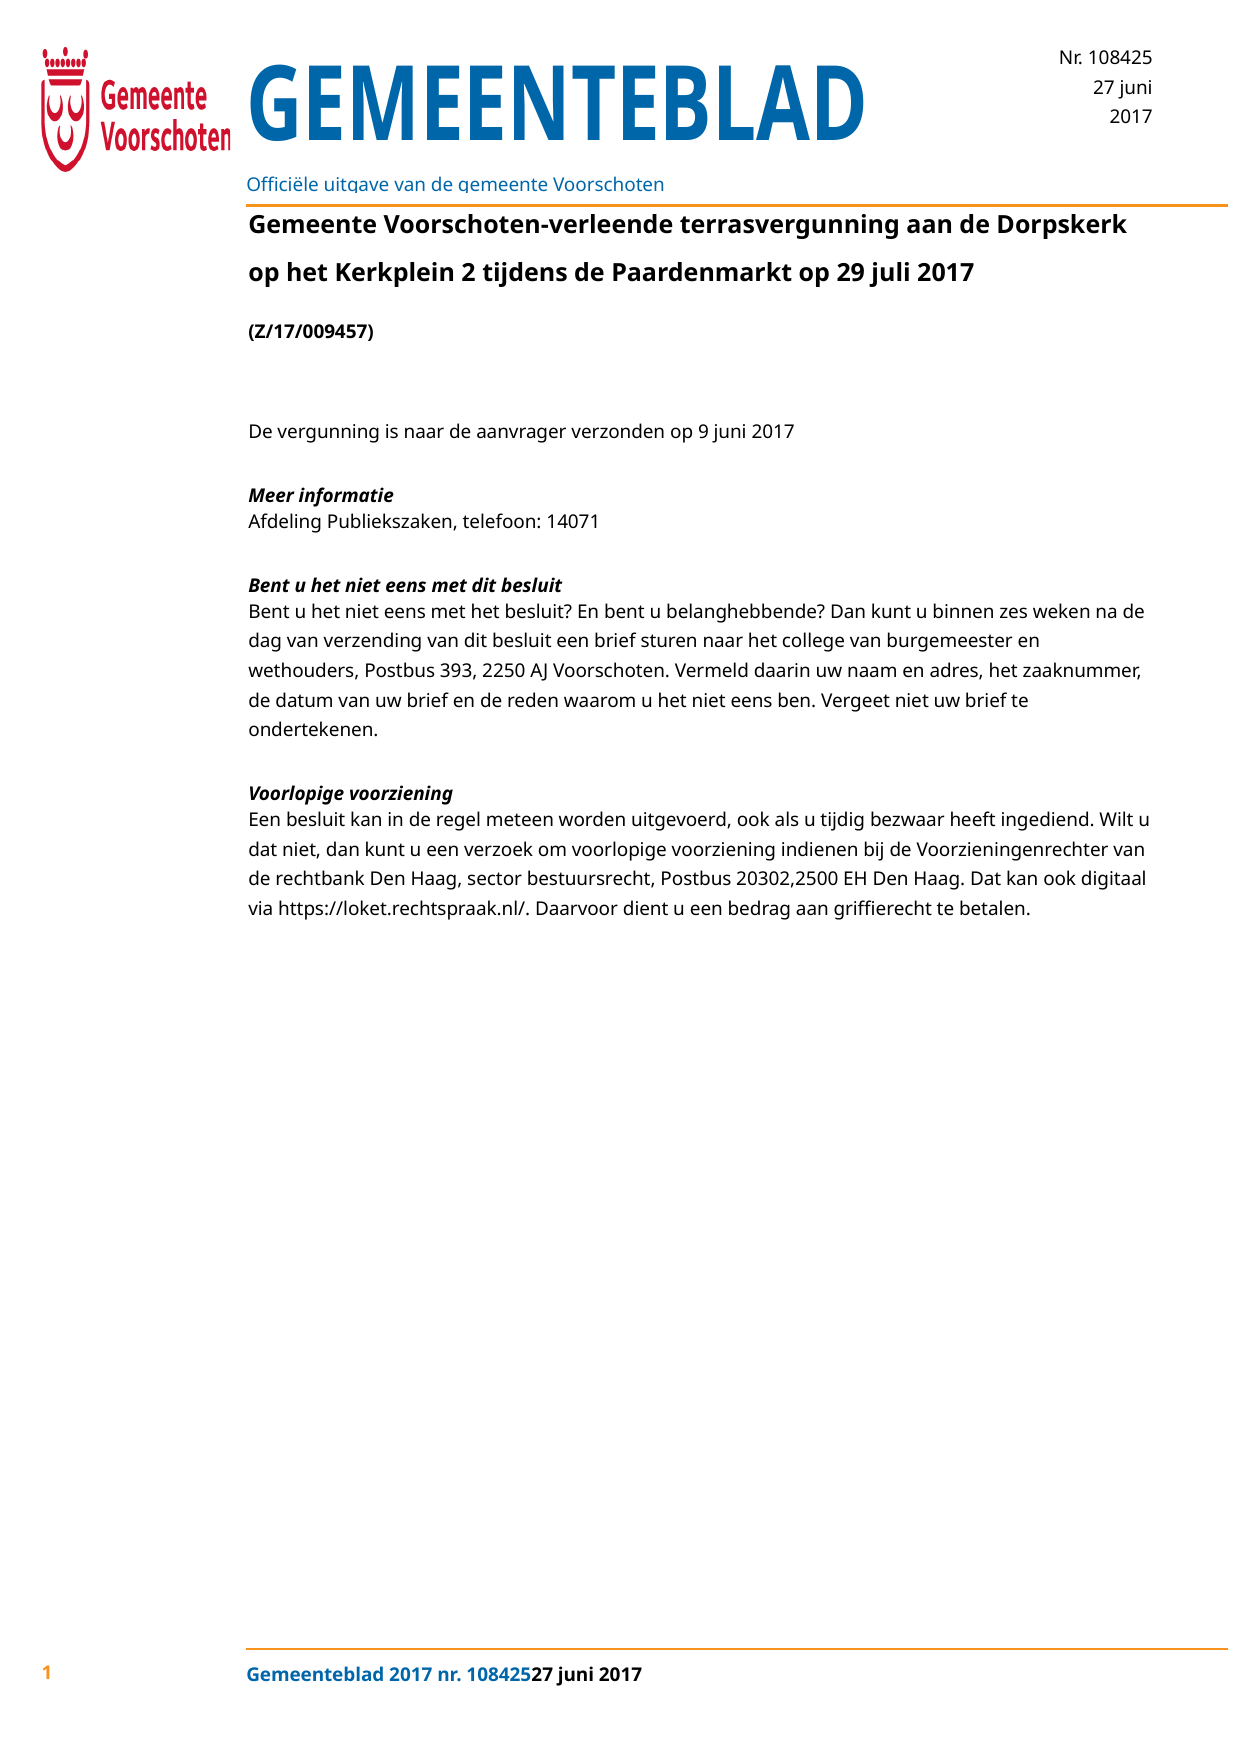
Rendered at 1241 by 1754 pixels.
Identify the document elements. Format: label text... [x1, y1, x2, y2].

text Een besluit kan in de regel meteen worden uitgevoerd, ook als u tijdig bezwaar heeft ingediend. Wilt u dat niet, dan kunt u een verzoek om voorlopige voorziening indienen bij de Voorzieningenrechter van de rechtbank Den Haag, sector bestuursrecht, Postbus 20302,2500 EH Den Haag. Dat kan ook digitaal via https://loket.rechtspraak.nl/. Daarvoor dient u een bedrag aan griffierecht te betalen. [248, 806, 1152, 921]
text Meer informatie [248, 483, 1152, 508]
text Voorlopige voorziening [248, 780, 1152, 806]
text (Z/17/009457) [248, 318, 1152, 344]
text De vergunning is naar de aanvrager verzonden op 9 juni 2017 [248, 419, 1152, 444]
text Bent u het niet eens met het besluit? En bent u belanghebbende? Dan kunt u binnen zes weken na de dag van verzending van dit besluit een brief sturen naar het college van burgemeester en wethouders, Postbus 393, 2250 AJ Voorschoten. Vermeld daarin uw naam en adres, het zaaknummer, de datum van uw brief en de reden waarom u het niet eens ben. Vergeet niet uw brief te ondertekenen. [248, 598, 1152, 742]
picture [41, 47, 231, 172]
text Bent u het niet eens met dit besluit [248, 572, 1152, 598]
text Afdeling Publiekszaken, telefoon: 14071 [248, 508, 1152, 534]
text Gemeente Voorschoten-verleende terrasvergunning aan de Dorpskerk op het Kerkplein 2 tijdens de Paardenmarkt op 29 juli 2017 [248, 207, 1152, 288]
